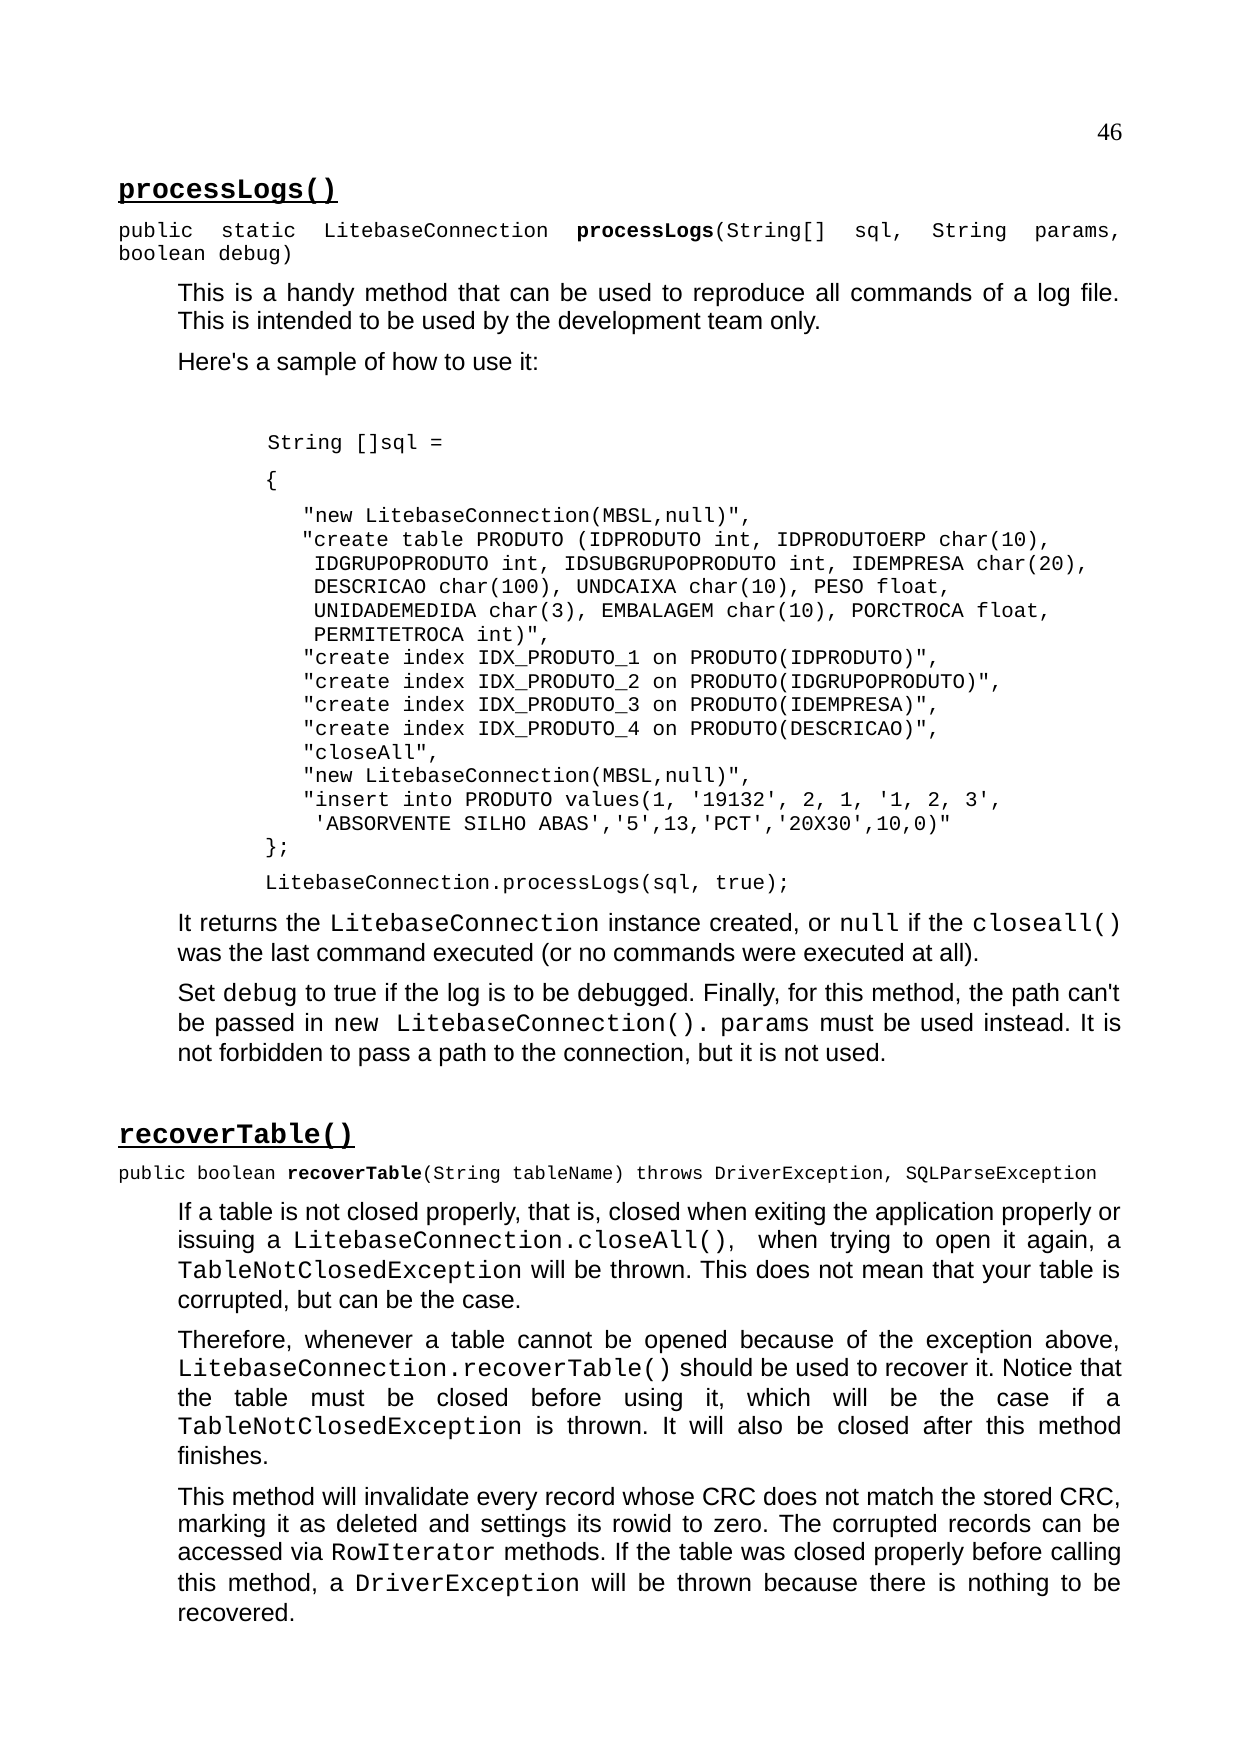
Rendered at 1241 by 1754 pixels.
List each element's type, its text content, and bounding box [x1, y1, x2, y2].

list { [177, 469, 1122, 493]
list This method will invalidate every record whose CRC does not match the stored CRC, marking it as deleted and settings its rowid to zero. The corrupted records can be accessed via RowIterator methods. If the table was closed properly before calling this method, a DriverException will be thrown because there is nothing to be recovered. [177, 1482, 1122, 1626]
list Therefore, whenever a table cannot be opened because of the exception above, LitebaseConnection.recoverTable() should be used to recover it. Notice that the table must be closed before using it, which will be the case if a TableNotClosedException is thrown. It will also be closed after this method finishes. [177, 1326, 1122, 1470]
list If a table is not closed properly, that is, closed when exiting the application properly or issuing a LitebaseConnection.closeAll(), when trying to open it again, a TableNotClosedException will be thrown. This does not mean that your table is corrupted, but can be the case. [177, 1198, 1122, 1314]
list public static LitebaseConnection processLogs(String[] sql, String params, boolean debug) [118, 219, 1122, 267]
list This is a handy method that can be used to reproduce all commands of a log file. This is intended to be used by the development team only. [177, 279, 1122, 335]
list It returns the LitebaseConnection instance created, or null if the closeall() was the last command executed (or no commands were executed at all). [177, 908, 1122, 966]
list LitebaseConnection.processLogs(sql, true); [177, 872, 1122, 896]
list Here's a sample of how to use it: [177, 347, 1122, 375]
list Set debug to true if the log is to be debugged. Finally, for this method, the path can't be passed in new LitebaseConnection(). params must be used instead. It is not forbidden to pass a path to the connection, but it is not used. [177, 979, 1122, 1067]
subtitle recoverTable() [118, 1120, 1122, 1152]
list String []sql = [177, 428, 1122, 457]
text public boolean recoverTable(String tableName) throws DriverException, SQLParseException [118, 1164, 1122, 1185]
list "new LitebaseConnection(MBSL,null)", "create table PRODUTO (IDPRODUTO int, IDPRODUTOERP char(10), IDGRUPOPRODUTO int, IDSUBGRUPOPRODUTO int, IDEMPRESA char(20), DESCRICAO char(100), UNDCAIXA char(10), PESO float, UNIDADEMEDIDA char(3), EMBALAGEM char(10), PORCTROCA float, PERMITETROCA int)", "create index IDX_PRODUTO_1 on PRODUTO(IDPRODUTO)", "create index IDX_PRODUTO_2 on PRODUTO(IDGRUPOPRODUTO)", "create index IDX_PRODUTO_3 on PRODUTO(IDEMPRESA)", "create index IDX_PRODUTO_4 on PRODUTO(DESCRICAO)", "closeAll", "new LitebaseConnection(MBSL,null)", "insert into PRODUTO values(1, '19132', 2, 1, '1, 2, 3', 'ABSORVENTE SILHO ABAS','5',13,'PCT','20X30',10,0)" }; [177, 505, 1122, 860]
subtitle processLogs() [118, 175, 1122, 207]
